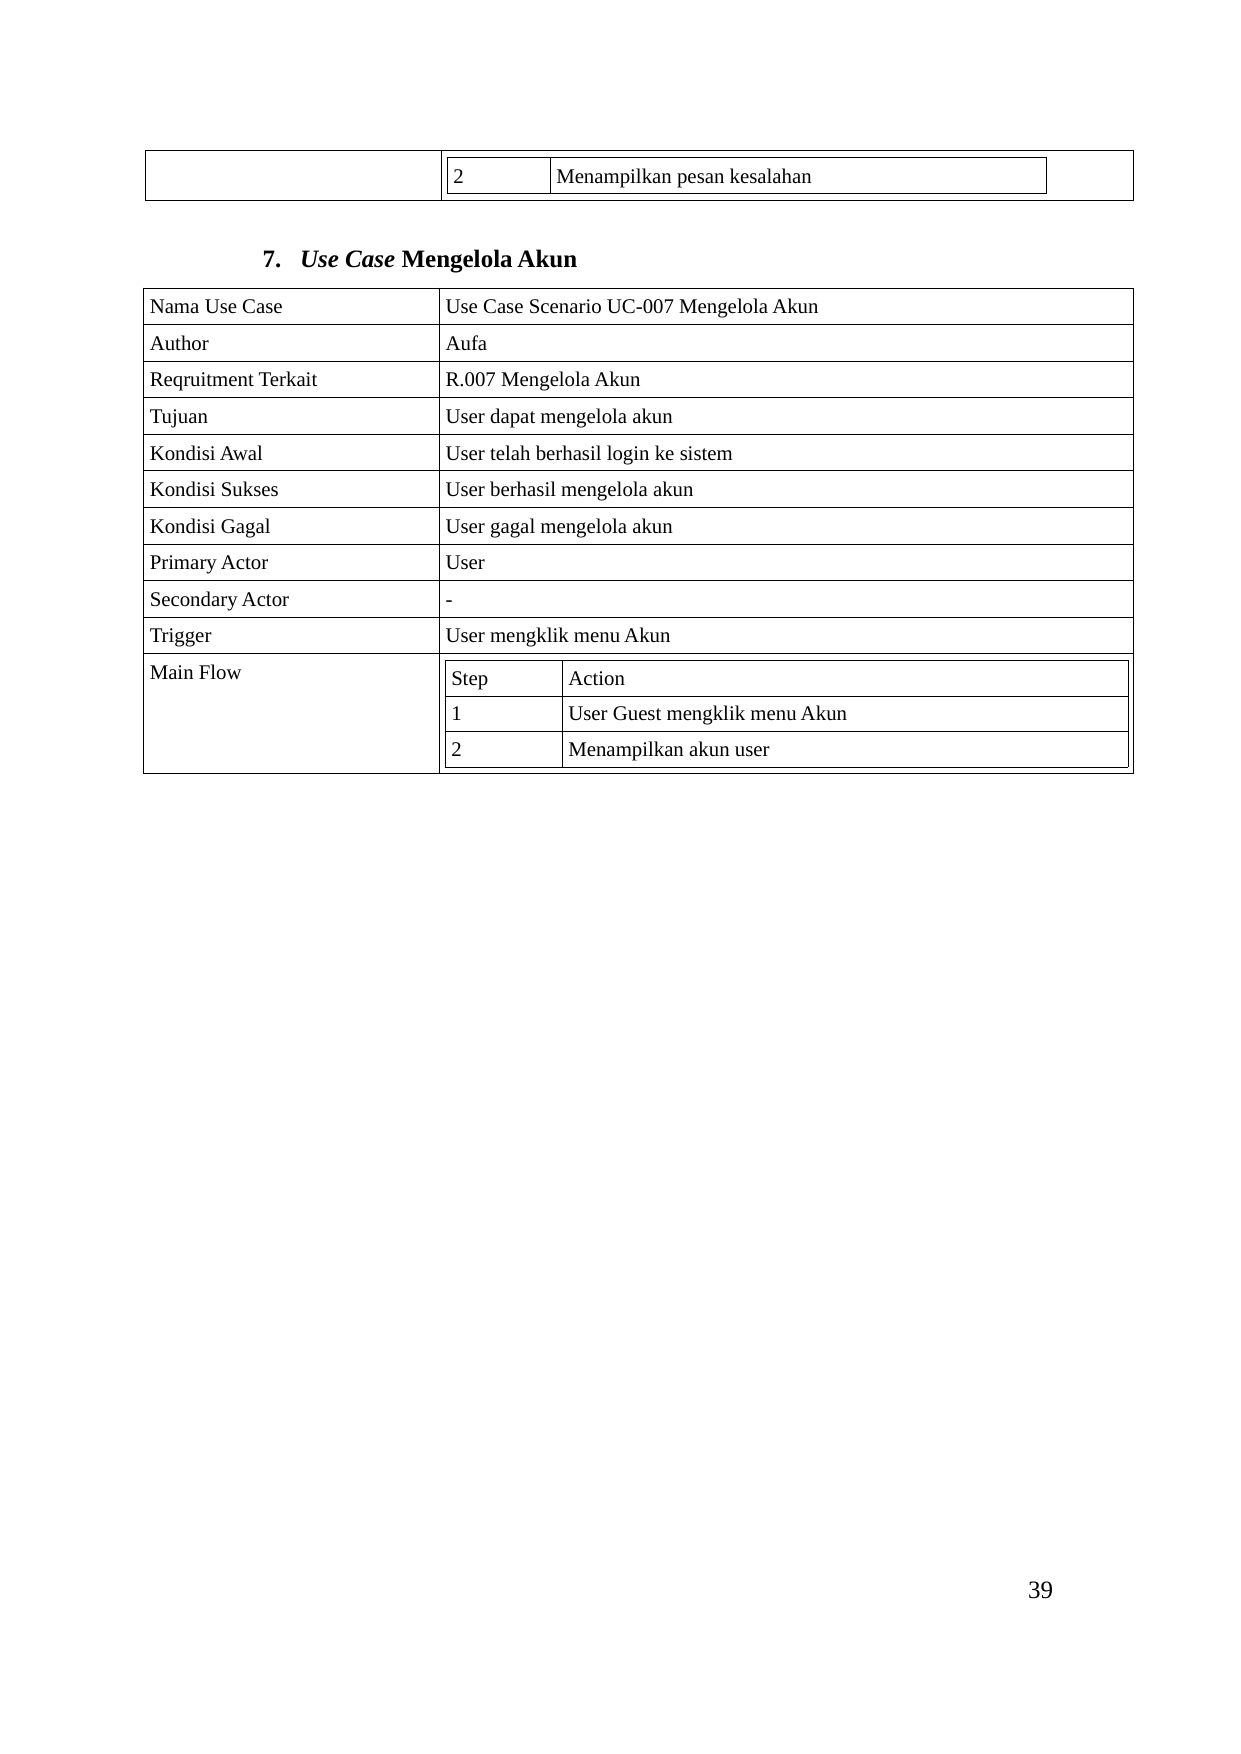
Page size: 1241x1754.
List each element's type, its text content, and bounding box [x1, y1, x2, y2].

table_cell User Guest mengklik menu Akun [563, 697, 1128, 731]
list Use Case Mengelola Akun [262, 244, 1053, 273]
table_header Nama Use Case [144, 289, 439, 324]
table_cell Kondisi Gagal [144, 508, 439, 543]
table_cell User gagal mengelola akun [440, 508, 1133, 543]
table_cell Kondisi Awal [144, 435, 439, 470]
table_cell User telah berhasil login ke sistem [440, 435, 1133, 470]
table_cell - [440, 581, 1133, 617]
table_cell Tujuan [144, 398, 439, 434]
table_cell [440, 654, 1133, 773]
table_cell Reqruitment Terkait [144, 362, 439, 397]
table_cell Primary Actor [144, 545, 439, 580]
table_cell Author [144, 325, 439, 361]
table_cell Main Flow [144, 654, 439, 773]
table_cell User [440, 545, 1133, 580]
table_cell [146, 151, 441, 200]
table_cell Secondary Actor [144, 581, 439, 617]
table_header Use Case Scenario UC-007 Mengelola Akun [440, 289, 1133, 324]
table_cell Menampilkan akun user [563, 732, 1128, 767]
table_cell User dapat mengelola akun [440, 398, 1133, 434]
table_cell Trigger [144, 618, 439, 653]
table_header Action [563, 661, 1128, 696]
table_cell [442, 151, 1133, 200]
table_header Step [446, 661, 562, 696]
table_cell 2 [446, 732, 562, 767]
table_cell Menampilkan pesan kesalahan [551, 158, 1046, 193]
table_cell 2 [448, 158, 550, 193]
table_cell User berhasil mengelola akun [440, 471, 1133, 507]
table_cell Aufa [440, 325, 1133, 361]
table_cell User mengklik menu Akun [440, 618, 1133, 653]
table_cell 1 [446, 697, 562, 731]
table_cell R.007 Mengelola Akun [440, 362, 1133, 397]
table_cell Kondisi Sukses [144, 471, 439, 507]
